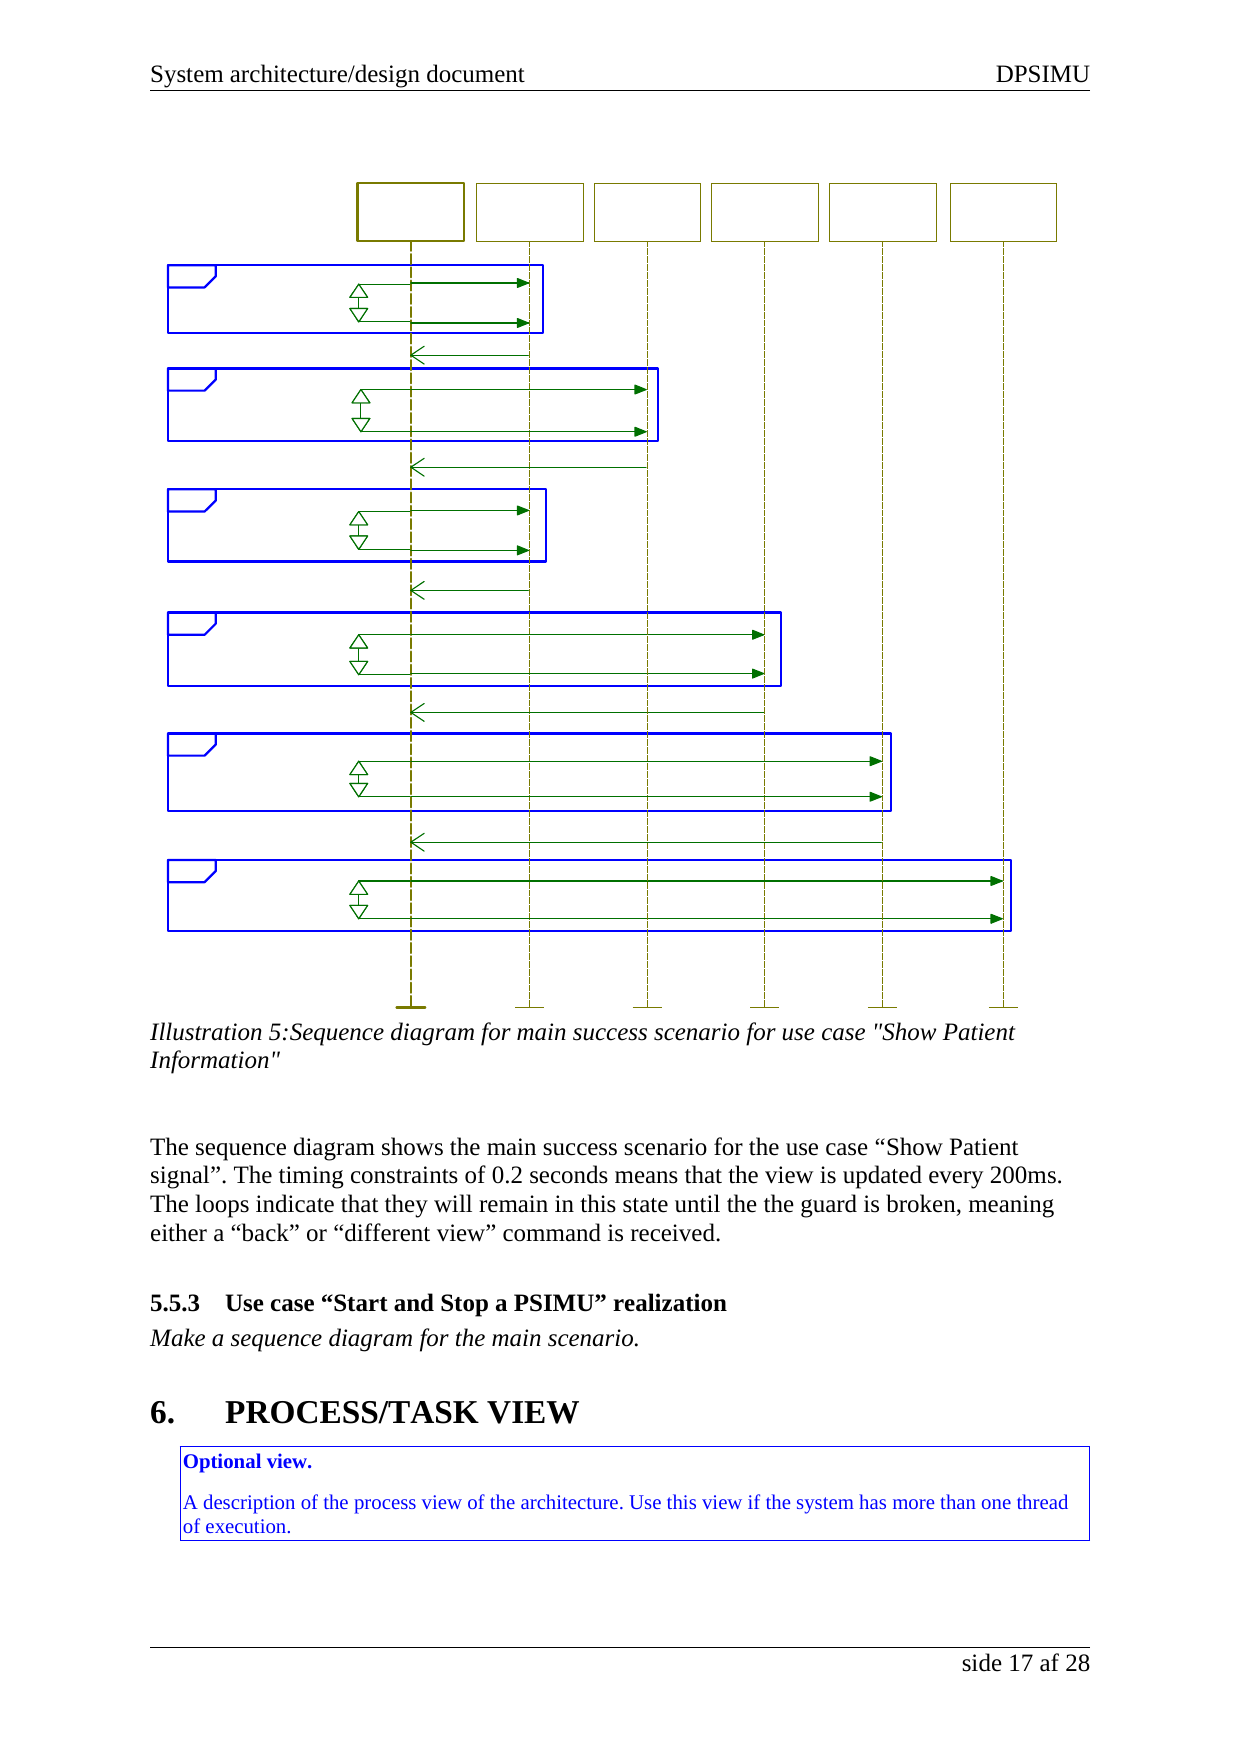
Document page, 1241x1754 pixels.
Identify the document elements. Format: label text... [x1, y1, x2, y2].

text The sequence diagram shows the main success scenario for the use case “Show Patient signal”. The timing constraints of 0.2 seconds means that the view is updated every 200ms. The loops indicate that they will remain in this state until the the guard is broken, meaning either a “back” or “different view” command is received. [150, 1132, 1090, 1247]
text Make a sequence diagram for the main scenario. [150, 1323, 1090, 1352]
text Illustration 5:Sequence diagram for main success scenario for use case "Show Patient Information" [150, 173, 1065, 1074]
subtitle Process/task View [150, 1393, 1090, 1431]
subtitle Use case “Start and Stop a PSIMU” realization [150, 1288, 1090, 1317]
text A description of the process view of the architecture. Use this view if the system has more than one thread of execution. [181, 1486, 1089, 1540]
text Optional view. [181, 1447, 1089, 1473]
